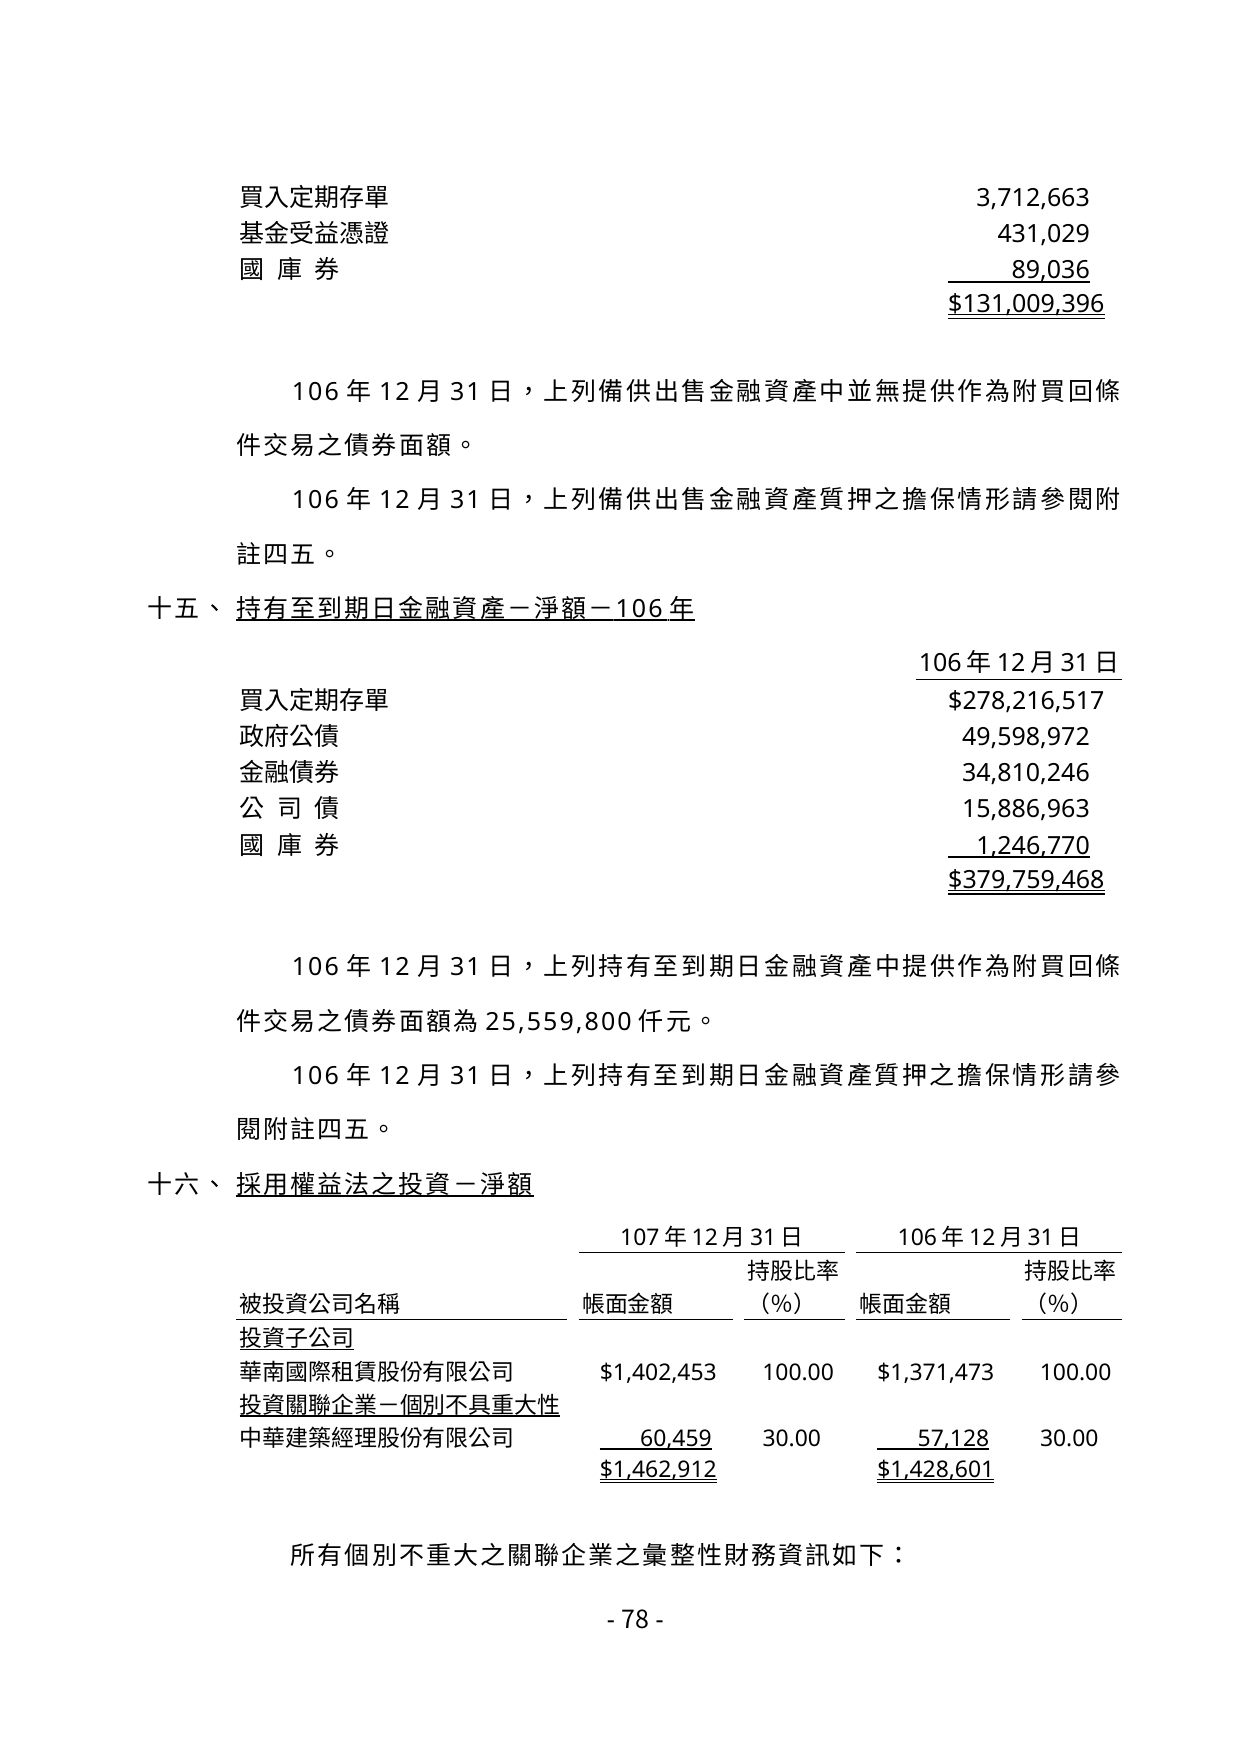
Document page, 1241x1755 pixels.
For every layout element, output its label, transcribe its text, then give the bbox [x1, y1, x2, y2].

table_cell [733, 1387, 744, 1420]
table_cell 60,459 [579, 1420, 732, 1453]
table_cell [591, 214, 650, 250]
table_header [591, 643, 650, 679]
table_cell $ 1,402,453 [579, 1354, 732, 1387]
table_cell [591, 861, 650, 896]
table_cell [567, 1420, 579, 1453]
table_cell [856, 1320, 1010, 1353]
table_cell [591, 716, 650, 753]
table_cell 3,712,663 [916, 177, 1122, 213]
table_header [845, 1219, 856, 1252]
table_cell [236, 1453, 567, 1484]
table_cell [591, 679, 650, 716]
table_cell [856, 286, 916, 320]
table_cell [845, 1252, 856, 1319]
table_header 106年12月31日 [856, 1219, 1122, 1252]
table_cell [733, 1253, 744, 1319]
text 106年12月31日，上列持有至到期日金融資產中提供作為附買回條件交易之債券面額為25,559,800仟元。 [236, 947, 1122, 1037]
table_cell [650, 214, 856, 250]
table_cell 89,036 [916, 250, 1122, 286]
table_cell [733, 1420, 744, 1453]
table_header 106年12月31日 [916, 643, 1122, 679]
table_cell [733, 1354, 744, 1387]
table_cell [591, 286, 650, 320]
table_cell [856, 789, 916, 825]
table_cell $ 1,462,912 [579, 1453, 732, 1484]
table_cell [567, 1252, 579, 1319]
table_cell [845, 1354, 856, 1387]
table_cell 國 庫 券 [236, 825, 591, 861]
table_header [650, 643, 856, 679]
table_cell [650, 861, 856, 896]
table_cell [650, 286, 856, 320]
table_cell 49,598,972 [916, 716, 1122, 753]
table_cell 被投資公司名稱 [236, 1252, 567, 1319]
table_cell 政府公債 [236, 716, 591, 753]
table_cell [650, 679, 856, 716]
table_cell [856, 753, 916, 789]
table_cell 431,029 [916, 214, 1122, 250]
text 106年12月31日，上列持有至到期日金融資產質押之擔保情形請參閱附註四五。 [236, 1055, 1122, 1146]
table_cell 買入定期存單 [236, 679, 591, 716]
table_cell [579, 1387, 732, 1420]
text 106年12月31日，上列備供出售金融資產質押之擔保情形請參閱附註四五。 [236, 480, 1122, 570]
table_cell 持股比率（％） [744, 1253, 844, 1319]
table_cell 57,128 [856, 1420, 1010, 1453]
table_cell [591, 177, 650, 213]
table_cell [845, 1453, 856, 1484]
table_cell [845, 1387, 856, 1420]
table_cell 帳面金額 [856, 1253, 1010, 1319]
table_cell 基金受益憑證 [236, 214, 591, 250]
table_cell [845, 1420, 856, 1453]
table_cell 投資子公司 [236, 1320, 567, 1353]
table_cell [1010, 1253, 1022, 1319]
table_cell [856, 679, 916, 716]
table_cell [1010, 1420, 1022, 1453]
table_cell [744, 1387, 844, 1420]
table_cell [591, 825, 650, 861]
table_cell [856, 1387, 1010, 1420]
table_cell [567, 1354, 579, 1387]
table_cell $ 1,428,601 [856, 1453, 1010, 1484]
table_cell [1022, 1320, 1122, 1353]
text 106年12月31日，上列備供出售金融資產中並無提供作為附買回條件交易之債券面額。 [236, 371, 1122, 462]
table_cell [733, 1453, 744, 1484]
table_cell $ 1,371,473 [856, 1354, 1010, 1387]
table_cell [1010, 1453, 1022, 1484]
table_cell 100.00 [744, 1354, 844, 1387]
table_header [236, 643, 591, 679]
table_cell [236, 861, 591, 896]
table_cell 國 庫 券 [236, 250, 591, 286]
table_cell 30.00 [1022, 1420, 1122, 1453]
table_cell [845, 1319, 856, 1353]
text 所有個別不重大之關聯企業之彙整性財務資訊如下： [236, 1536, 1122, 1572]
table_cell $ 131,009,396 [916, 286, 1122, 320]
table_cell [579, 1320, 732, 1353]
table_cell [1022, 1387, 1122, 1420]
table_cell [650, 753, 856, 789]
table_cell 1,246,770 [916, 825, 1122, 861]
table_cell [1010, 1387, 1022, 1420]
table_cell 100.00 [1022, 1354, 1122, 1387]
table_cell $ 278,216,517 [916, 680, 1122, 716]
table_cell 金融債券 [236, 753, 591, 789]
table_header [236, 1219, 567, 1252]
table_cell [1010, 1354, 1022, 1387]
table_cell 帳面金額 [579, 1253, 732, 1319]
table_cell [567, 1319, 579, 1353]
table_cell [650, 177, 856, 213]
table_cell 持股比率（％） [1022, 1253, 1122, 1319]
table_cell [650, 825, 856, 861]
table_cell [856, 214, 916, 250]
table_cell [591, 753, 650, 789]
table_cell 公 司 債 [236, 789, 591, 825]
table_cell [650, 250, 856, 286]
text 十六、 採用權益法之投資－淨額 [148, 1164, 1122, 1200]
table_cell 15,886,963 [916, 789, 1122, 825]
table_cell [733, 1319, 744, 1353]
table_cell $ 379,759,468 [916, 861, 1122, 896]
table_cell [856, 250, 916, 286]
table_cell [856, 716, 916, 753]
table_cell [1010, 1319, 1022, 1353]
table_cell [650, 716, 856, 753]
table_cell [744, 1320, 844, 1353]
table_cell [856, 825, 916, 861]
table_cell [856, 177, 916, 213]
table_header [567, 1219, 579, 1252]
table_cell 34,810,246 [916, 753, 1122, 789]
table_cell [567, 1387, 579, 1420]
text 十五、 持有至到期日金融資產－淨額－106年 [148, 588, 1122, 625]
table_cell [856, 861, 916, 896]
table_cell [236, 286, 591, 320]
table_cell [567, 1453, 579, 1484]
table_header [856, 643, 916, 679]
table_cell 中華建築經理股份有限公司 [236, 1420, 567, 1453]
table_cell 買入定期存單 [236, 177, 591, 213]
table_cell 30.00 [744, 1420, 844, 1453]
table_header 107年12月31日 [579, 1219, 844, 1252]
table_cell [744, 1453, 844, 1484]
table_cell 投資關聯企業－個別不具重大性 [236, 1387, 567, 1420]
table_cell [650, 789, 856, 825]
table_cell 華南國際租賃股份有限公司 [236, 1354, 567, 1387]
table_cell [591, 250, 650, 286]
table_cell [591, 789, 650, 825]
table_cell [1022, 1453, 1122, 1484]
